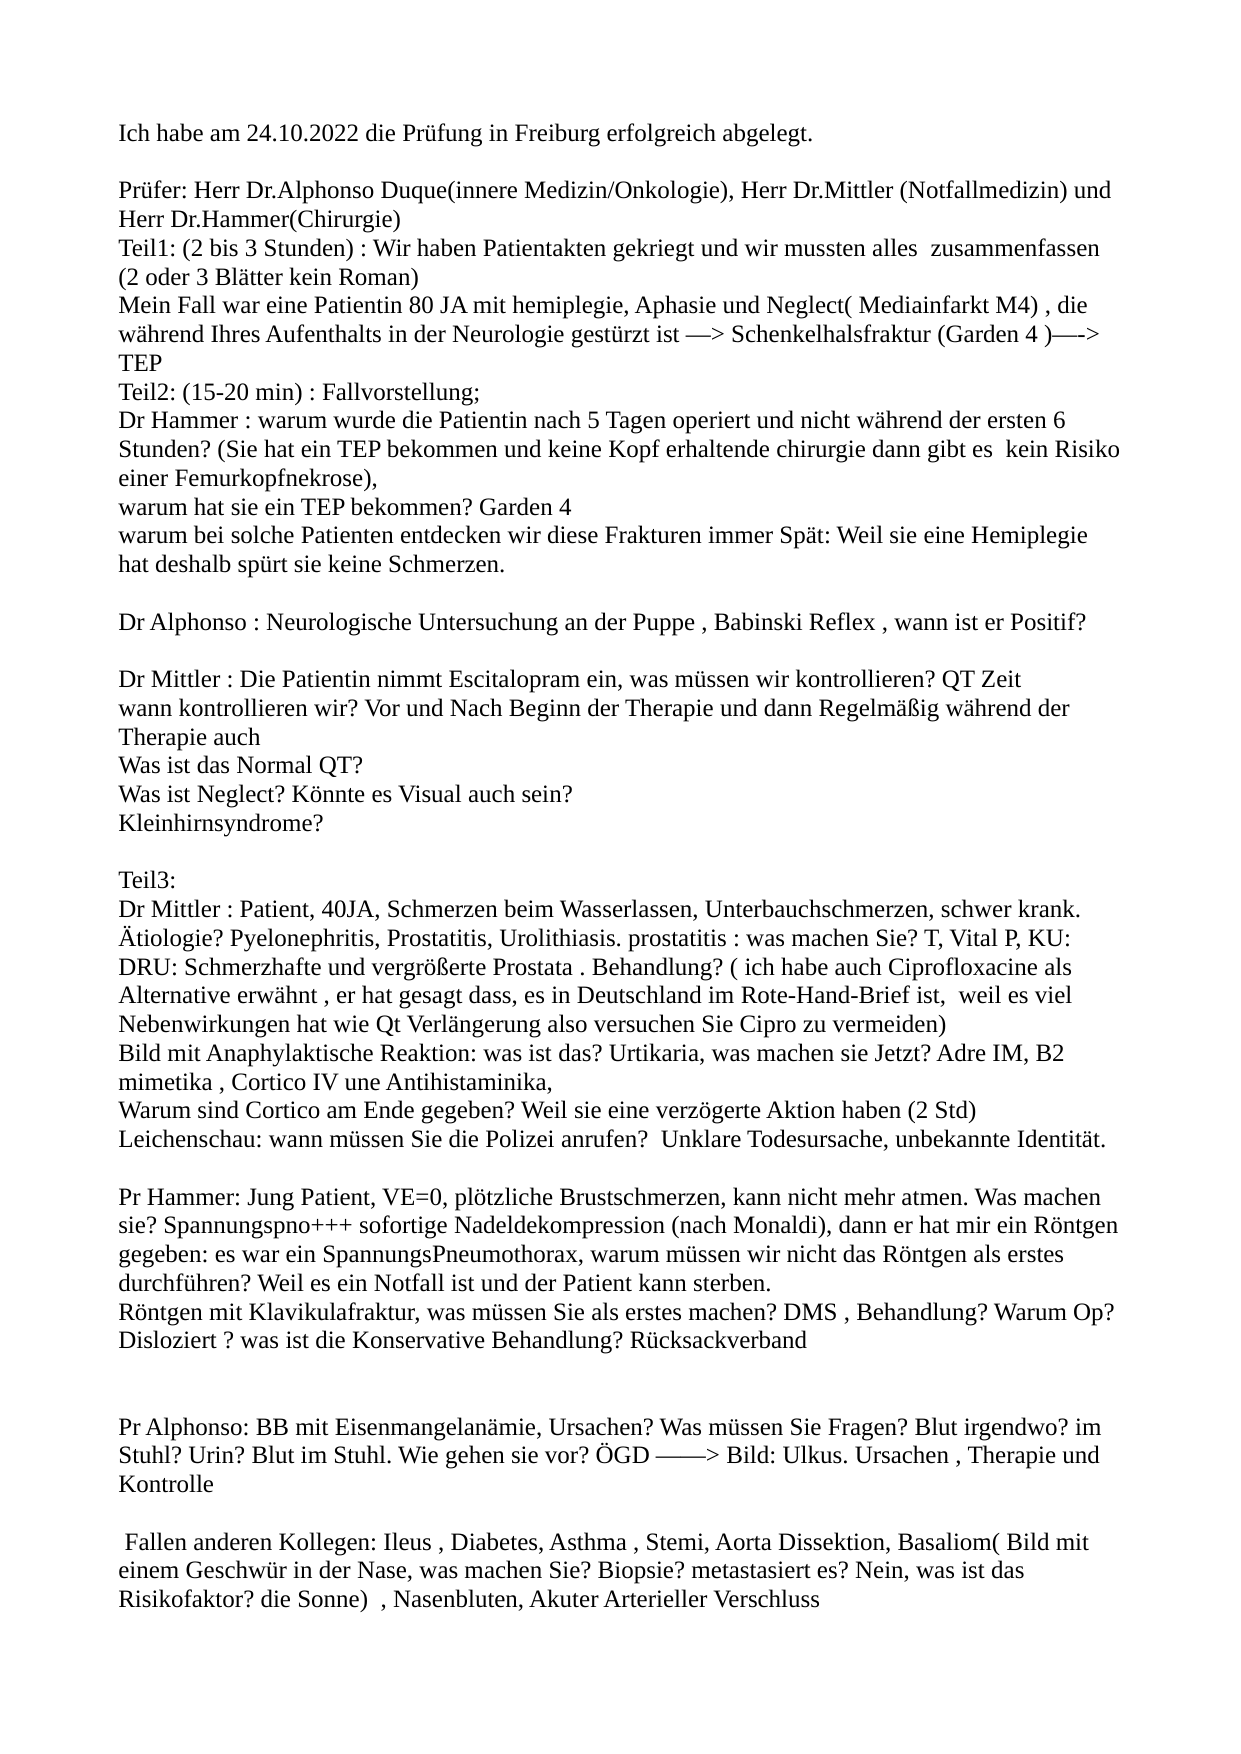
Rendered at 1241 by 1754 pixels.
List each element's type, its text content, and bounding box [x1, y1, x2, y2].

text Röntgen mit Klavikulafraktur, was müssen Sie als erstes machen? DMS , Behandlung? Warum Op? Disloziert ? was ist die Konservative Behandlung? Rücksackverband [118, 1297, 1122, 1354]
text Teil3: [118, 866, 1122, 894]
text Warum sind Cortico am Ende gegeben? Weil sie eine verzögerte Aktion haben (2 Std) [118, 1096, 1122, 1124]
text Prüfer: Herr Dr.Alphonso Duque(innere Medizin/Onkologie), Herr Dr.Mittler (Notfallmedizin) und Herr Dr.Hammer(Chirurgie) [118, 176, 1122, 233]
text wann kontrollieren wir? Vor und Nach Beginn der Therapie und dann Regelmäßig während der Therapie auch [118, 693, 1122, 751]
text Dr Hammer : warum wurde die Patientin nach 5 Tagen operiert und nicht während der ersten 6 Stunden? (Sie hat ein TEP bekommen und keine Kopf erhaltende chirurgie dann gibt es kein Risiko einer Femurkopfnekrose), [118, 406, 1122, 492]
text Pr Hammer: Jung Patient, VE=0, plötzliche Brustschmerzen, kann nicht mehr atmen. Was machen sie? Spannungspno+++ sofortige Nadeldekompression (nach Monaldi), dann er hat mir ein Röntgen gegeben: es war ein SpannungsPneumothorax, warum müssen wir nicht das Röntgen als erstes durchführen? Weil es ein Notfall ist und der Patient kann sterben. [118, 1182, 1122, 1297]
text Dr Mittler : Patient, 40JA, Schmerzen beim Wasserlassen, Unterbauchschmerzen, schwer krank. Ätiologie? Pyelonephritis, Prostatitis, Urolithiasis. prostatitis : was machen Sie? T, Vital P, KU: DRU: Schmerzhafte und vergrößerte Prostata . Behandlung? ( ich habe auch Ciprofloxacine als Alternative erwähnt , er hat gesagt dass, es in Deutschland im Rote-Hand-Brief ist, weil es viel Nebenwirkungen hat wie Qt Verlängerung also versuchen Sie Cipro zu vermeiden) [118, 894, 1122, 1038]
text Teil1: (2 bis 3 Stunden) : Wir haben Patientakten gekriegt und wir mussten alles zusammenfassen (2 oder 3 Blätter kein Roman) [118, 233, 1122, 291]
text Teil2: (15-20 min) : Fallvorstellung; [118, 377, 1122, 406]
text Ich habe am 24.10.2022 die Prüfung in Freiburg erfolgreich abgelegt. [118, 118, 1122, 147]
text warum hat sie ein TEP bekommen? Garden 4 [118, 492, 1122, 521]
text Pr Alphonso: BB mit Eisenmangelanämie, Ursachen? Was müssen Sie Fragen? Blut irgendwo? im Stuhl? Urin? Blut im Stuhl. Wie gehen sie vor? ÖGD ——> Bild: Ulkus. Ursachen , Therapie und Kontrolle [118, 1412, 1122, 1498]
text Was ist Neglect? Könnte es Visual auch sein? [118, 779, 1122, 808]
text Leichenschau: wann müssen Sie die Polizei anrufen? Unklare Todesursache, unbekannte Identität. [118, 1124, 1122, 1153]
text Was ist das Normal QT? [118, 751, 1122, 779]
text Kleinhirnsyndrome? [118, 808, 1122, 837]
text warum bei solche Patienten entdecken wir diese Frakturen immer Spät: Weil sie eine Hemiplegie hat deshalb spürt sie keine Schmerzen. [118, 521, 1122, 578]
text Fallen anderen Kollegen: Ileus , Diabetes, Asthma , Stemi, Aorta Dissektion, Basaliom( Bild mit einem Geschwür in der Nase, was machen Sie? Biopsie? metastasiert es? Nein, was ist das Risikofaktor? die Sonne) , Nasenbluten, Akuter Arterieller Verschluss [118, 1527, 1122, 1613]
text Bild mit Anaphylaktische Reaktion: was ist das? Urtikaria, was machen sie Jetzt? Adre IM, B2 mimetika , Cortico IV une Antihistaminika, [118, 1038, 1122, 1096]
text Dr Mittler : Die Patientin nimmt Escitalopram ein, was müssen wir kontrollieren? QT Zeit [118, 664, 1122, 693]
text Mein Fall war eine Patientin 80 JA mit hemiplegie, Aphasie und Neglect( Mediainfarkt M4) , die während Ihres Aufenthalts in der Neurologie gestürzt ist —> Schenkelhalsfraktur (Garden 4 )—-> TEP [118, 291, 1122, 377]
text Dr Alphonso : Neurologische Untersuchung an der Puppe , Babinski Reflex , wann ist er Positif? [118, 607, 1122, 636]
